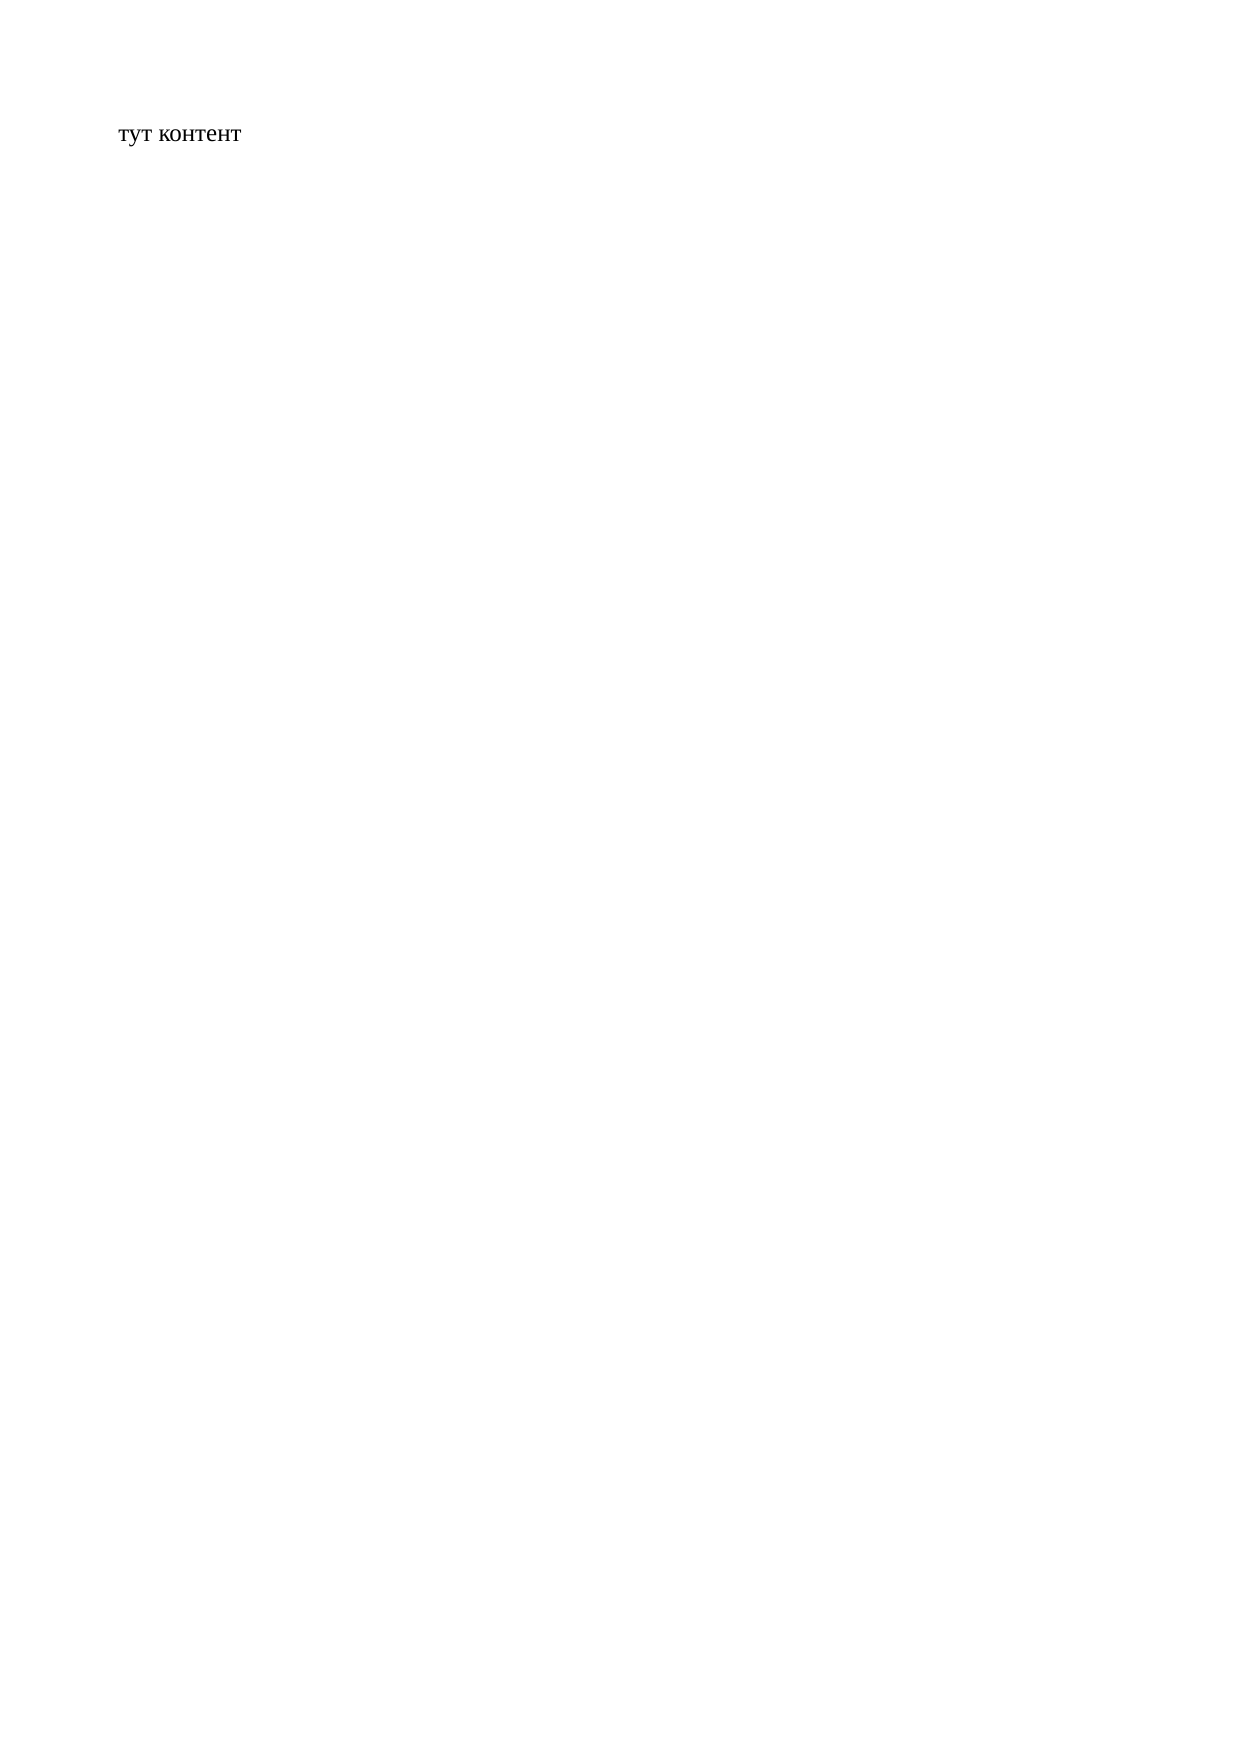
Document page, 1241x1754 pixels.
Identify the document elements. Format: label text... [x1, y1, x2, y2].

text тут контент [118, 118, 1122, 147]
